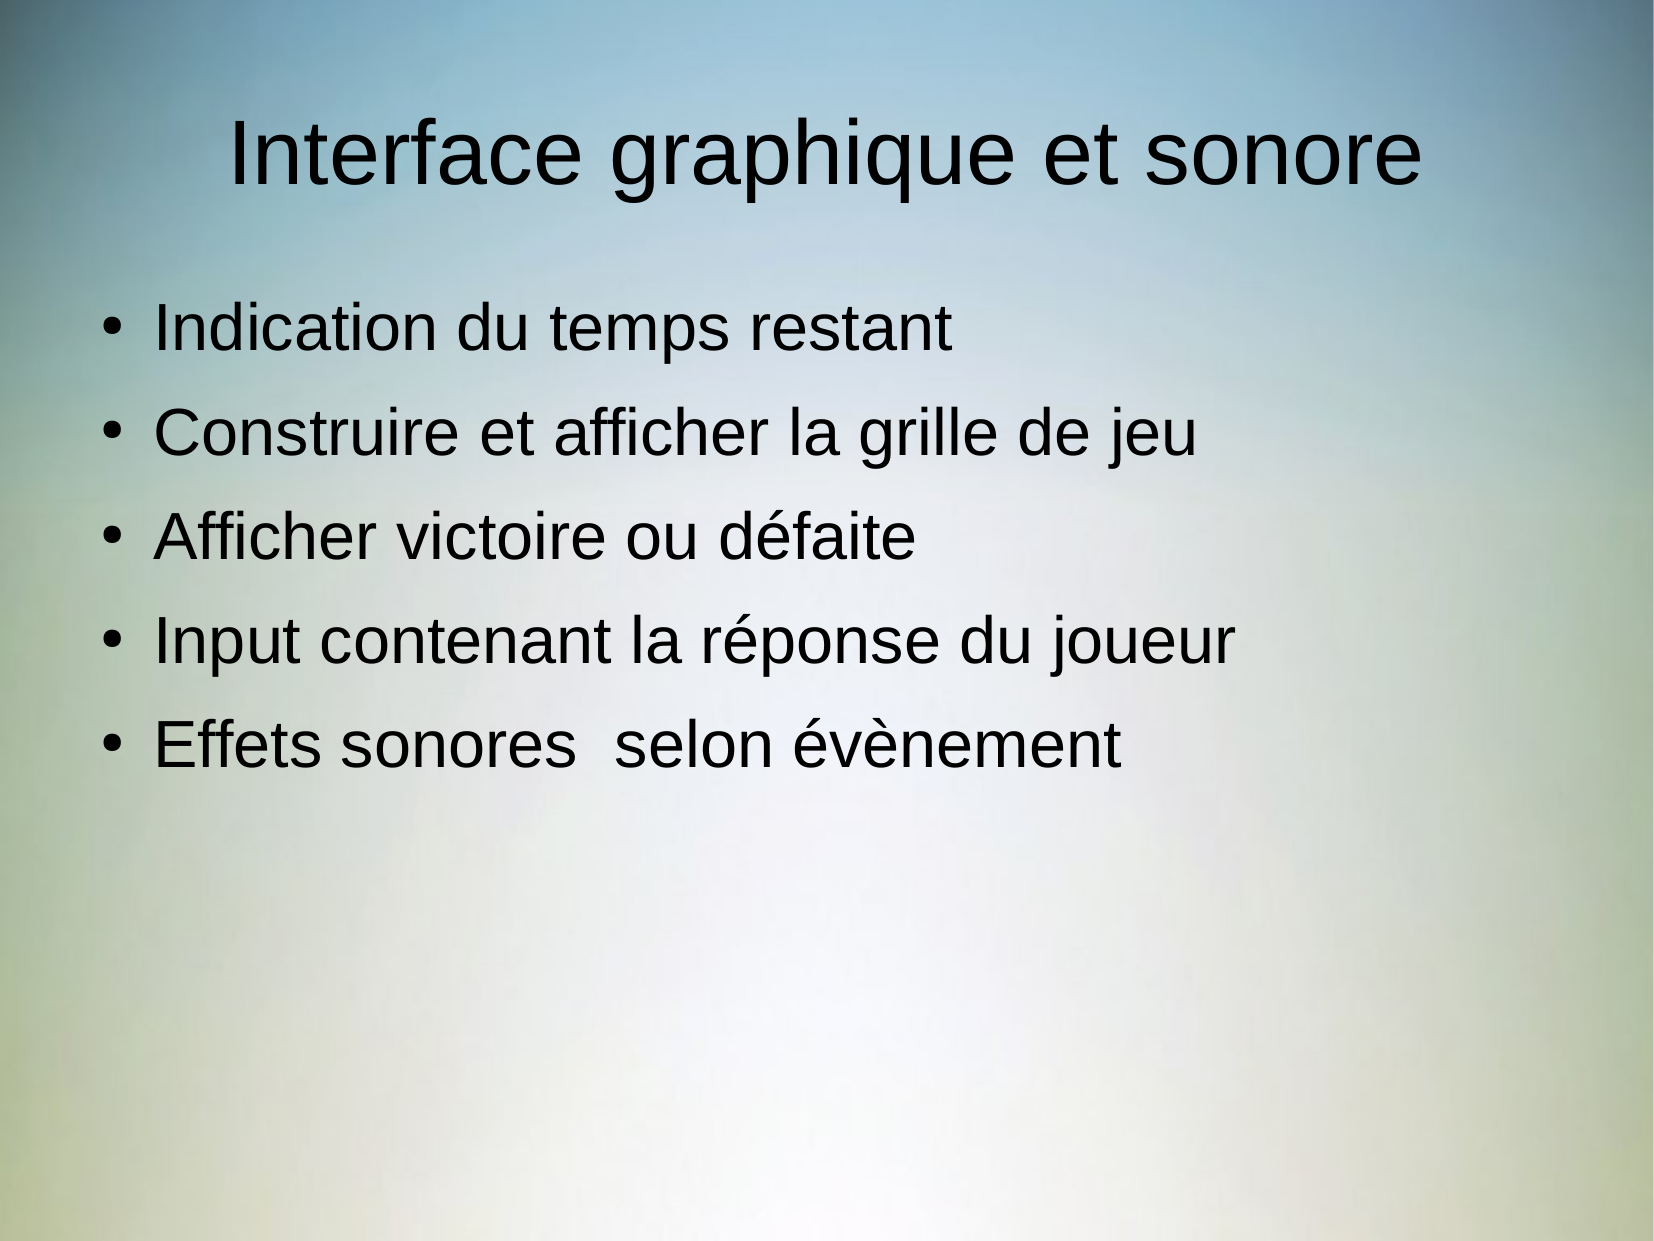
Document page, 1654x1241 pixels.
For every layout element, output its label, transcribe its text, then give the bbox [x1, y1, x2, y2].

title Interface graphique et sonore [82, 49, 1571, 257]
list Indication du temps restant Construire et afficher la grille de jeu Afficher victoire ou défaite Input contenant la réponse du joueur Effets sonores selon évènement [82, 290, 1571, 1010]
picture [0, 0, 1654, 1241]
